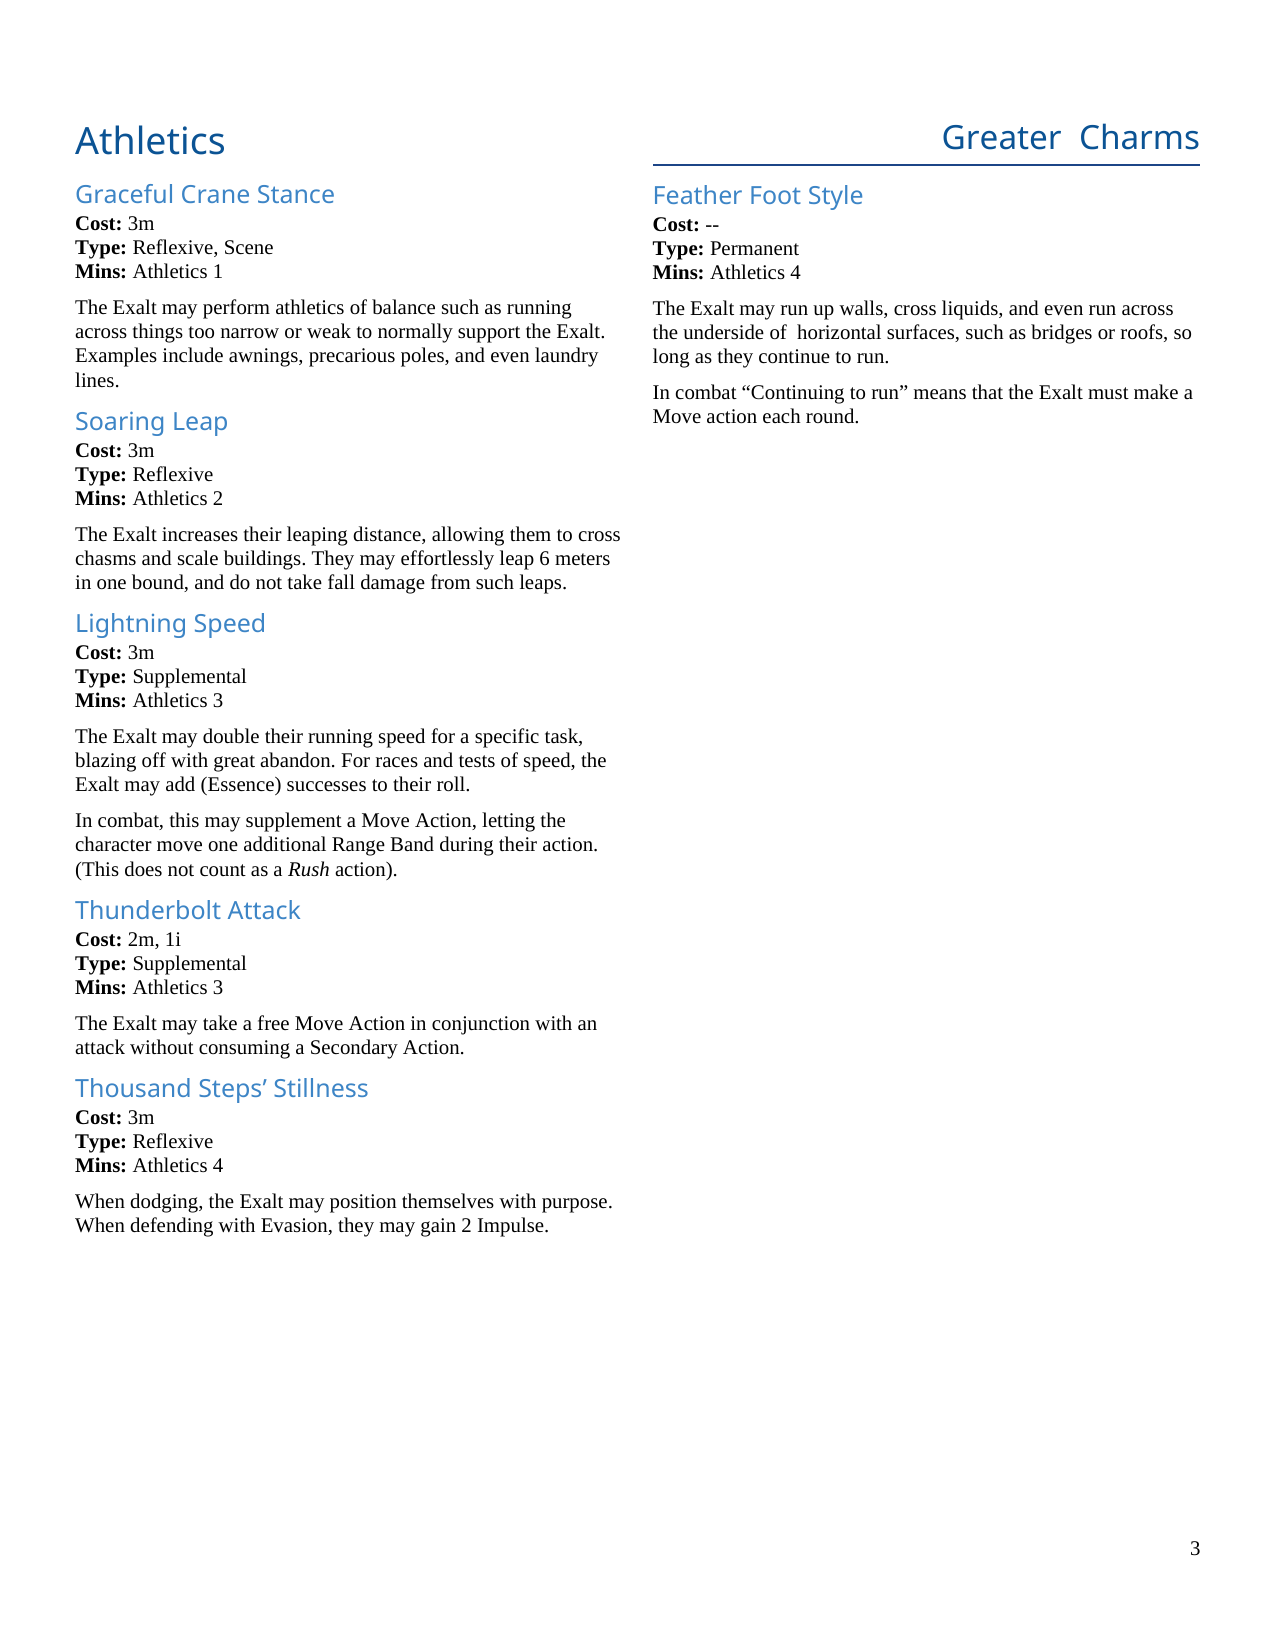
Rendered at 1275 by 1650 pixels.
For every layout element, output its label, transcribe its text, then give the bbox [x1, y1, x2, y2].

subtitle Thousand Steps’ Stillness [75, 1071, 622, 1105]
subtitle Graceful Crane Stance [75, 177, 622, 211]
text In combat “Continuing to run” means that the Exalt must make a Move action each round. [652, 380, 1200, 428]
text When dodging, the Exalt may position themselves with purpose. When defending with Evasion, they may gain 2 Impulse. [75, 1189, 622, 1237]
text The Exalt may double their running speed for a specific task, blazing off with great abandon. For races and tests of speed, the Exalt may add (Essence) successes to their roll. [75, 724, 622, 796]
subtitle Feather Foot Style [652, 178, 1200, 212]
text The Exalt may perform athletics of balance such as running across things too narrow or weak to normally support the Exalt. Examples include awnings, precarious poles, and even laundry lines. [75, 295, 622, 392]
text The Exalt may run up walls, cross liquids, and even run across the underside of horizontal surfaces, such as bridges or roofs, so long as they continue to run. [652, 296, 1200, 368]
subtitle Thunderbolt Attack [75, 892, 622, 927]
text The Exalt increases their leaping distance, allowing them to cross chasms and scale buildings. They may effortlessly leap 6 meters in one bound, and do not take fall damage from such leaps. [75, 522, 622, 594]
subtitle Soaring Leap [75, 403, 622, 438]
text Cost: 3m Type: Reflexive Mins: Athletics 4 [75, 1105, 622, 1177]
subtitle Lightning Speed [75, 606, 622, 640]
text Cost: 3m Type: Supplemental Mins: Athletics 3 [75, 640, 622, 712]
text Cost: 2m, 1i Type: Supplemental Mins: Athletics 3 [75, 927, 622, 999]
subtitle Athletics [75, 114, 622, 165]
text Cost: 3m Type: Reflexive, Scene Mins: Athletics 1 [75, 211, 622, 283]
text In combat, this may supplement a Move Action, letting the character move one additional Range Band during their action. (This does not count as a Rush action). [75, 808, 622, 881]
text Cost: 3m Type: Reflexive Mins: Athletics 2 [75, 438, 622, 510]
text The Exalt may take a free Move Action in conjunction with an attack without consuming a Secondary Action. [75, 1011, 622, 1059]
text Cost: -- Type: Permanent Mins: Athletics 4 [652, 212, 1200, 284]
subtitle Greater Charms [652, 114, 1200, 166]
